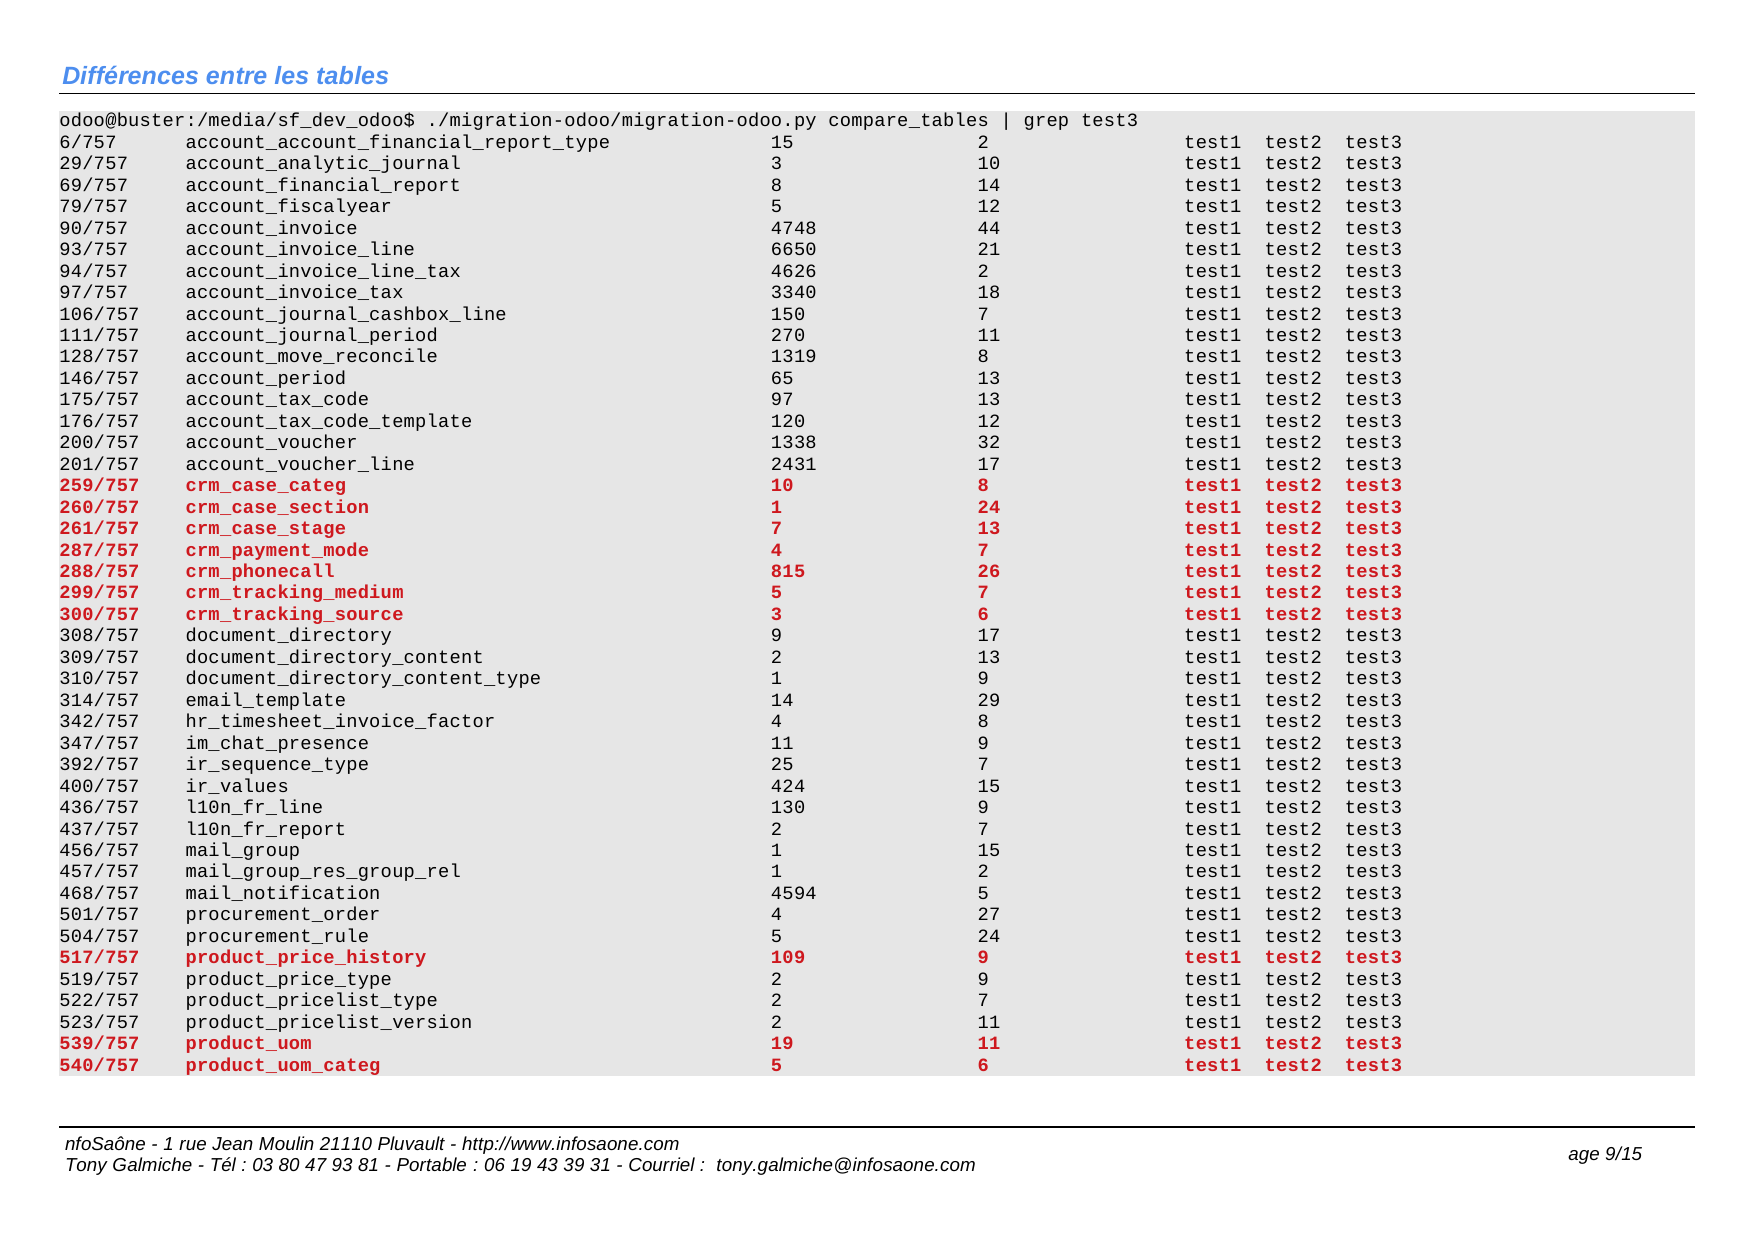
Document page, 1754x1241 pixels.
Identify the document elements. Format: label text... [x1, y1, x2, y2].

text 90/757 account_invoice 4748 44 test1 test2 test3 [59, 218, 1695, 239]
text 106/757 account_journal_cashbox_line 150 7 test1 test2 test3 [59, 304, 1695, 325]
text 93/757 account_invoice_line 6650 21 test1 test2 test3 [59, 239, 1695, 261]
text 200/757 account_voucher 1338 32 test1 test2 test3 [59, 433, 1695, 454]
text 308/757 document_directory 9 17 test1 test2 test3 [59, 626, 1695, 647]
text 540/757 product_uom_categ 5 6 test1 test2 test3 [59, 1055, 1695, 1076]
text 176/757 account_tax_code_template 120 12 test1 test2 test3 [59, 411, 1695, 433]
text 79/757 account_fiscalyear 5 12 test1 test2 test3 [59, 197, 1695, 218]
text 517/757 product_price_history 109 9 test1 test2 test3 [59, 948, 1695, 969]
text 287/757 crm_payment_mode 4 7 test1 test2 test3 [59, 540, 1695, 561]
text 523/757 product_pricelist_version 2 11 test1 test2 test3 [59, 1012, 1695, 1033]
text 539/757 product_uom 19 11 test1 test2 test3 [59, 1033, 1695, 1055]
text 501/757 procurement_order 4 27 test1 test2 test3 [59, 905, 1695, 926]
text 300/757 crm_tracking_source 3 6 test1 test2 test3 [59, 604, 1695, 626]
text 314/757 email_template 14 29 test1 test2 test3 [59, 690, 1695, 712]
text 310/757 document_directory_content_type 1 9 test1 test2 test3 [59, 669, 1695, 690]
text 309/757 document_directory_content 2 13 test1 test2 test3 [59, 647, 1695, 669]
text 288/757 crm_phonecall 815 26 test1 test2 test3 [59, 561, 1695, 583]
text 519/757 product_price_type 2 9 test1 test2 test3 [59, 969, 1695, 991]
subtitle Différences entre les tables [59, 59, 1695, 93]
text 94/757 account_invoice_line_tax 4626 2 test1 test2 test3 [59, 261, 1695, 282]
text 504/757 procurement_rule 5 24 test1 test2 test3 [59, 926, 1695, 948]
text 468/757 mail_notification 4594 5 test1 test2 test3 [59, 883, 1695, 905]
text 260/757 crm_case_section 1 24 test1 test2 test3 [59, 497, 1695, 518]
text 97/757 account_invoice_tax 3340 18 test1 test2 test3 [59, 282, 1695, 304]
text 437/757 l10n_fr_report 2 7 test1 test2 test3 [59, 819, 1695, 840]
text 111/757 account_journal_period 270 11 test1 test2 test3 [59, 325, 1695, 347]
text 259/757 crm_case_categ 10 8 test1 test2 test3 [59, 476, 1695, 497]
text 456/757 mail_group 1 15 test1 test2 test3 [59, 840, 1695, 862]
text 400/757 ir_values 424 15 test1 test2 test3 [59, 776, 1695, 797]
text 201/757 account_voucher_line 2431 17 test1 test2 test3 [59, 454, 1695, 476]
text 6/757 account_account_financial_report_type 15 2 test1 test2 test3 [59, 132, 1695, 154]
text 347/757 im_chat_presence 11 9 test1 test2 test3 [59, 733, 1695, 754]
text 29/757 account_analytic_journal 3 10 test1 test2 test3 [59, 154, 1695, 175]
text 69/757 account_financial_report 8 14 test1 test2 test3 [59, 175, 1695, 197]
text 146/757 account_period 65 13 test1 test2 test3 [59, 368, 1695, 390]
text 522/757 product_pricelist_type 2 7 test1 test2 test3 [59, 991, 1695, 1012]
text 128/757 account_move_reconcile 1319 8 test1 test2 test3 [59, 347, 1695, 368]
text odoo@buster:/media/sf_dev_odoo$ ./migration-odoo/migration-odoo.py compare_tables | grep test3 [59, 111, 1695, 132]
text 457/757 mail_group_res_group_rel 1 2 test1 test2 test3 [59, 862, 1695, 883]
text 299/757 crm_tracking_medium 5 7 test1 test2 test3 [59, 583, 1695, 604]
text 342/757 hr_timesheet_invoice_factor 4 8 test1 test2 test3 [59, 712, 1695, 733]
text 436/757 l10n_fr_line 130 9 test1 test2 test3 [59, 797, 1695, 819]
text 261/757 crm_case_stage 7 13 test1 test2 test3 [59, 518, 1695, 540]
text 175/757 account_tax_code 97 13 test1 test2 test3 [59, 390, 1695, 411]
text 392/757 ir_sequence_type 25 7 test1 test2 test3 [59, 754, 1695, 776]
